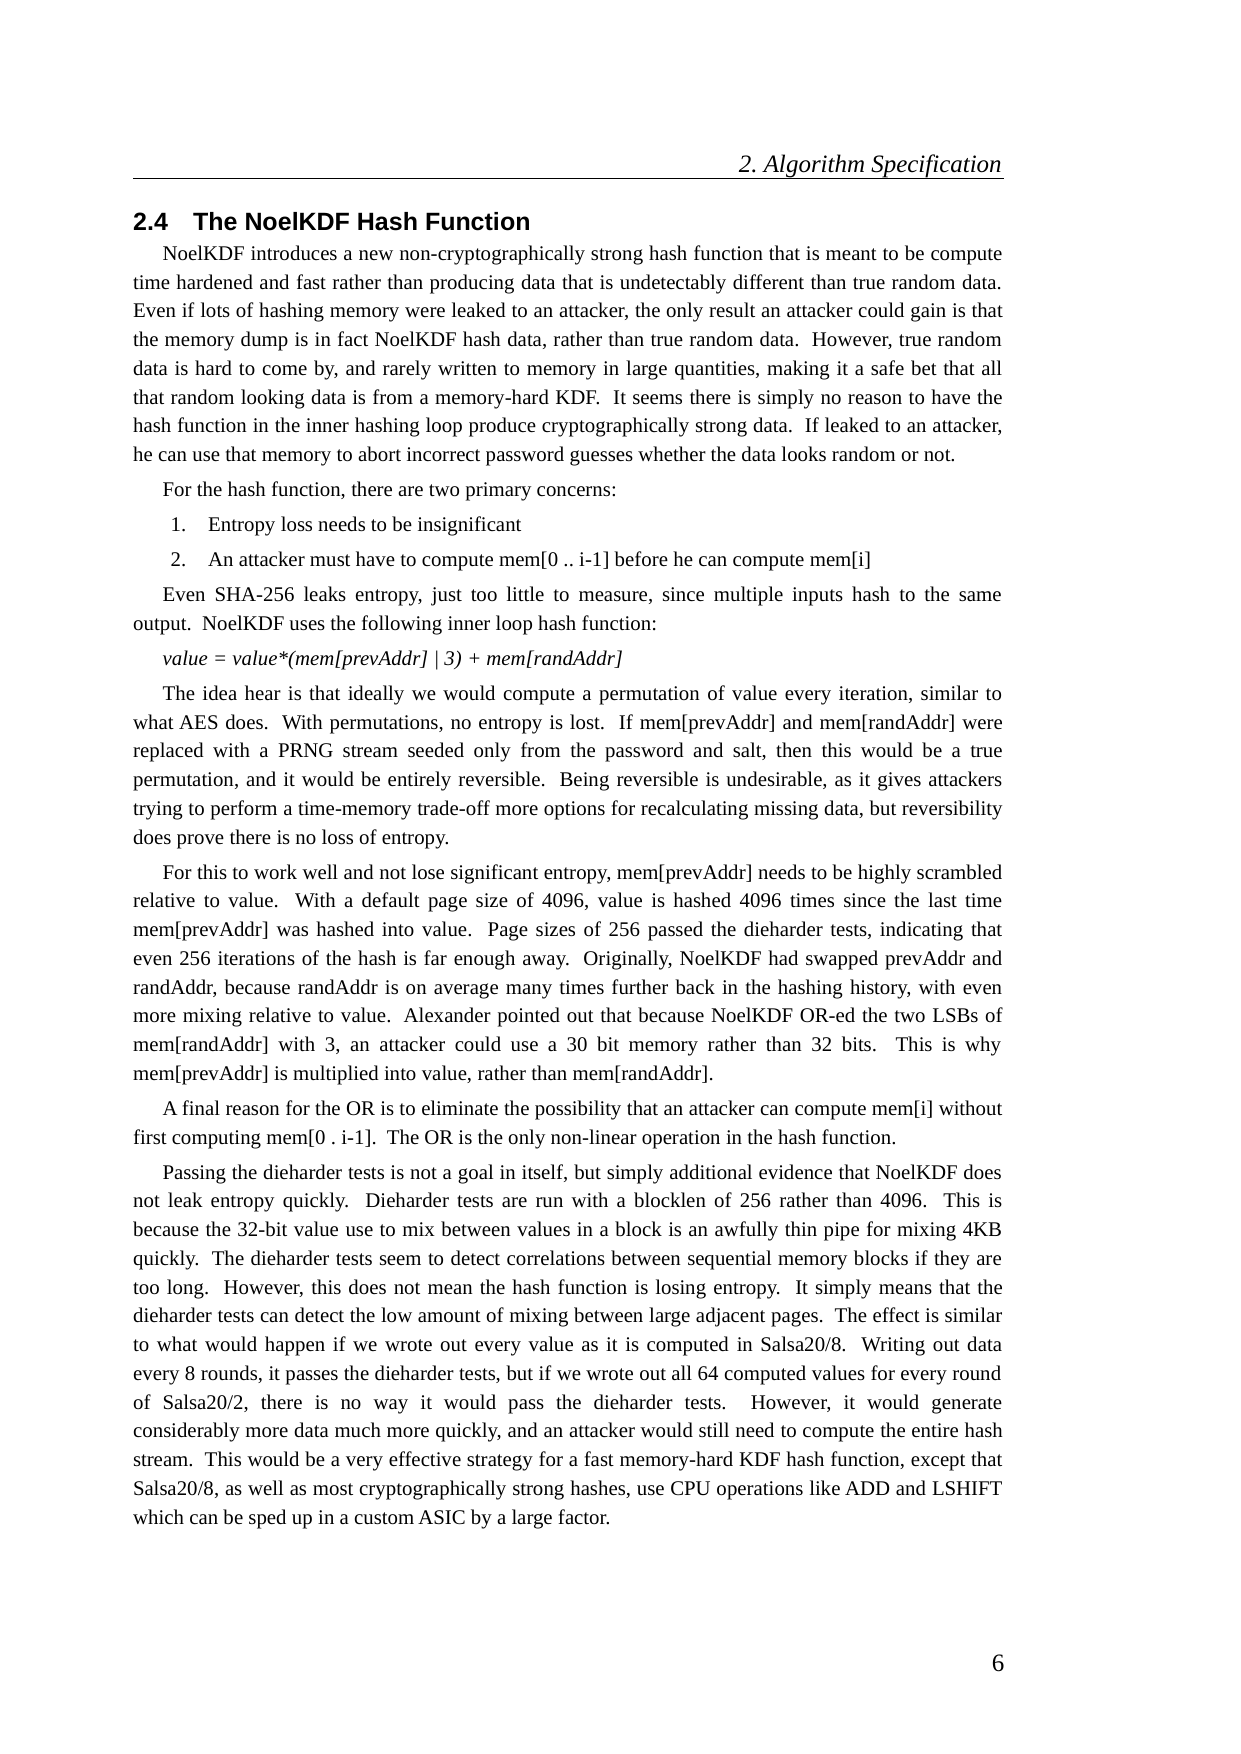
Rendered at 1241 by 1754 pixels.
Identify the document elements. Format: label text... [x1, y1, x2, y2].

text The idea hear is that ideally we would compute a permutation of value every iteration, similar to what AES does. With permutations, no entropy is lost. If mem[prevAddr] and mem[randAddr] were replaced with a PRNG stream seeded only from the password and salt, then this would be a true permutation, and it would be entirely reversible. Being reversible is undesirable, as it gives attackers trying to perform a time-memory trade-off more options for recalculating missing data, but reversibility does prove there is no loss of entropy. [133, 682, 1004, 848]
list Entropy loss needs to be insignificant [170, 513, 1004, 536]
list An attacker must have to compute mem[0 .. i-1] before he can compute mem[i] [170, 548, 1004, 571]
text value = value*(mem[prevAddr] | 3) + mem[randAddr] [133, 647, 1004, 670]
text Even SHA-256 leaks entropy, just too little to measure, since multiple inputs hash to the same output. NoelKDF uses the following inner loop hash function: [133, 583, 1004, 635]
text A final reason for the OR is to eliminate the possibility that an attacker can compute mem[i] without first computing mem[0 . i-1]. The OR is the only non-linear operation in the hash function. [133, 1097, 1004, 1148]
subtitle The NoelKDF Hash Function [133, 207, 1004, 235]
text Passing the dieharder tests is not a goal in itself, but simply additional evidence that NoelKDF does not leak entropy quickly. Dieharder tests are run with a blocklen of 256 rather than 4096. This is because the 32-bit value use to mix between values in a block is an awfully thin pipe for mixing 4KB quickly. The dieharder tests seem to detect correlations between sequential memory blocks if they are too long. However, this does not mean the hash function is losing entropy. It simply means that the dieharder tests can detect the low amount of mixing between large adjacent pages. The effect is similar to what would happen if we wrote out every value as it is computed in Salsa20/8. Writing out data every 8 rounds, it passes the dieharder tests, but if we wrote out all 64 computed values for every round of Salsa20/2, there is no way it would pass the dieharder tests. However, it would generate considerably more data much more quickly, and an attacker would still need to compute the entire hash stream. This would be a very effective strategy for a fast memory-hard KDF hash function, except that Salsa20/8, as well as most cryptographically strong hashes, use CPU operations like ADD and LSHIFT which can be sped up in a custom ASIC by a large factor. [133, 1161, 1004, 1528]
text For the hash function, there are two primary concerns: [133, 478, 1004, 501]
text NoelKDF introduces a new non-cryptographically strong hash function that is meant to be compute time hardened and fast rather than producing data that is undetectably different than true random data. Even if lots of hashing memory were leaked to an attacker, the only result an attacker could gain is that the memory dump is in fact NoelKDF hash data, rather than true random data. However, true random data is hard to come by, and rarely written to memory in large quantities, making it a safe bet that all that random looking data is from a memory-hard KDF. It seems there is simply no reason to have the hash function in the inner hashing loop produce cryptographically strong data. If leaked to an attacker, he can use that memory to abort incorrect password guesses whether the data looks random or not. [133, 242, 1004, 466]
text For this to work well and not lose significant entropy, mem[prevAddr] needs to be highly scrambled relative to value. With a default page size of 4096, value is hashed 4096 times since the last time mem[prevAddr] was hashed into value. Page sizes of 256 passed the dieharder tests, indicating that even 256 iterations of the hash is far enough away. Originally, NoelKDF had swapped prevAddr and randAddr, because randAddr is on average many times further back in the hashing history, with even more mixing relative to value. Alexander pointed out that because NoelKDF OR-ed the two LSBs of mem[randAddr] with 3, an attacker could use a 30 bit memory rather than 32 bits. This is why mem[prevAddr] is multiplied into value, rather than mem[randAddr]. [133, 861, 1004, 1085]
